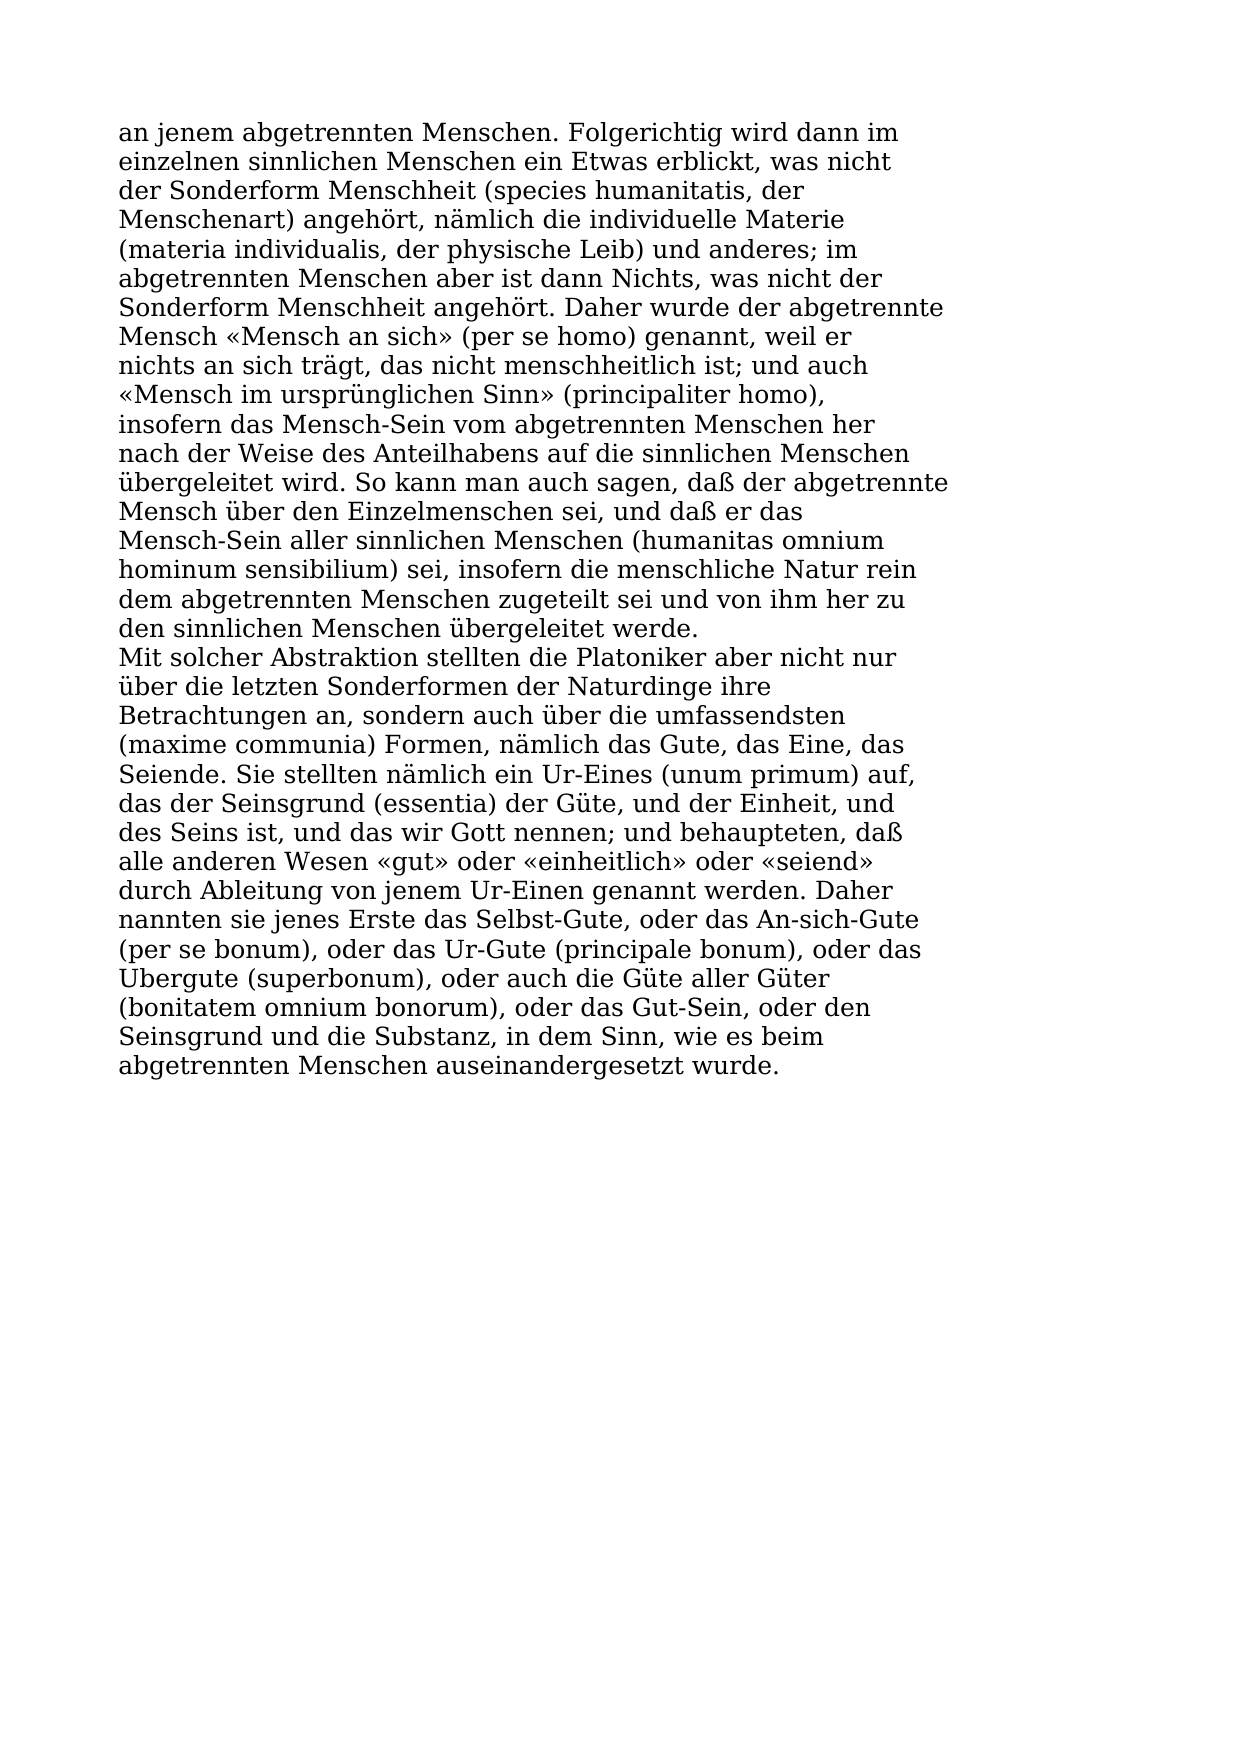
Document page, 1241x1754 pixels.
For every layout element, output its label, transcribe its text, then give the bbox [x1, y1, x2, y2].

text nannten sie jenes Erste das Selbst-Gute, oder das An-sich-Gute [118, 906, 1122, 935]
text abgetrennten Menschen auseinandergesetzt wurde. [118, 1051, 1122, 1081]
text dem abgetrennten Menschen zugeteilt sei und von ihm her zu [118, 585, 1122, 614]
text des Seins ist, und das wir Gott nennen; und behaupteten, daß [118, 818, 1122, 847]
text das der Seinsgrund (essentia) der Güte, und der Einheit, und [118, 789, 1122, 818]
text durch Ableitung von jenem Ur-Einen genannt werden. Daher [118, 876, 1122, 906]
text Menschenart) angehört, nämlich die individuelle Materie [118, 206, 1122, 235]
text Ubergute (superbonum), oder auch die Güte aller Güter [118, 964, 1122, 993]
text nach der Weise des Anteilhabens auf die sinnlichen Menschen [118, 439, 1122, 468]
text Seinsgrund und die Substanz, in dem Sinn, wie es beim [118, 1022, 1122, 1051]
text «Mensch im ursprünglichen Sinn» (principaliter homo), [118, 381, 1122, 410]
text (per se bonum), oder das Ur-Gute (principale bonum), oder das [118, 935, 1122, 964]
text (maxime communia) Formen, nämlich das Gute, das Eine, das [118, 731, 1122, 760]
text der Sonderform Menschheit (species humanitatis, der [118, 176, 1122, 206]
text Mensch «Mensch an sich» (per se homo) genannt, weil er [118, 322, 1122, 351]
text nichts an sich trägt, das nicht menschheitlich ist; und auch [118, 351, 1122, 381]
text hominum sensibilium) sei, insofern die menschliche Natur rein [118, 556, 1122, 585]
text Seiende. Sie stellten nämlich ein Ur-Eines (unum primum) auf, [118, 760, 1122, 789]
text übergeleitet wird. So kann man auch sagen, daß der abgetrennte [118, 468, 1122, 497]
text (materia individualis, der physische Leib) und anderes; im [118, 235, 1122, 264]
text den sinnlichen Menschen übergeleitet werde. [118, 614, 1122, 643]
text Mensch-Sein aller sinnlichen Menschen (humanitas omnium [118, 526, 1122, 556]
text Mensch über den Einzelmenschen sei, und daß er das [118, 497, 1122, 526]
text insofern das Mensch-Sein vom abgetrennten Menschen her [118, 410, 1122, 439]
text abgetrennten Menschen aber ist dann Nichts, was nicht der [118, 264, 1122, 293]
text über die letzten Sonderformen der Naturdinge ihre [118, 672, 1122, 701]
text alle anderen Wesen «gut» oder «einheitlich» oder «seiend» [118, 847, 1122, 876]
text Mit solcher Abstraktion stellten die Platoniker aber nicht nur [118, 643, 1122, 672]
text Betrachtungen an, sondern auch über die umfassendsten [118, 701, 1122, 731]
text Sonderform Menschheit angehört. Daher wurde der abgetrennte [118, 293, 1122, 322]
text einzelnen sinnlichen Menschen ein Etwas erblickt, was nicht [118, 147, 1122, 176]
text (bonitatem omnium bonorum), oder das Gut-Sein, oder den [118, 993, 1122, 1022]
text an jenem abgetrennten Menschen. Folgerichtig wird dann im [118, 118, 1122, 147]
